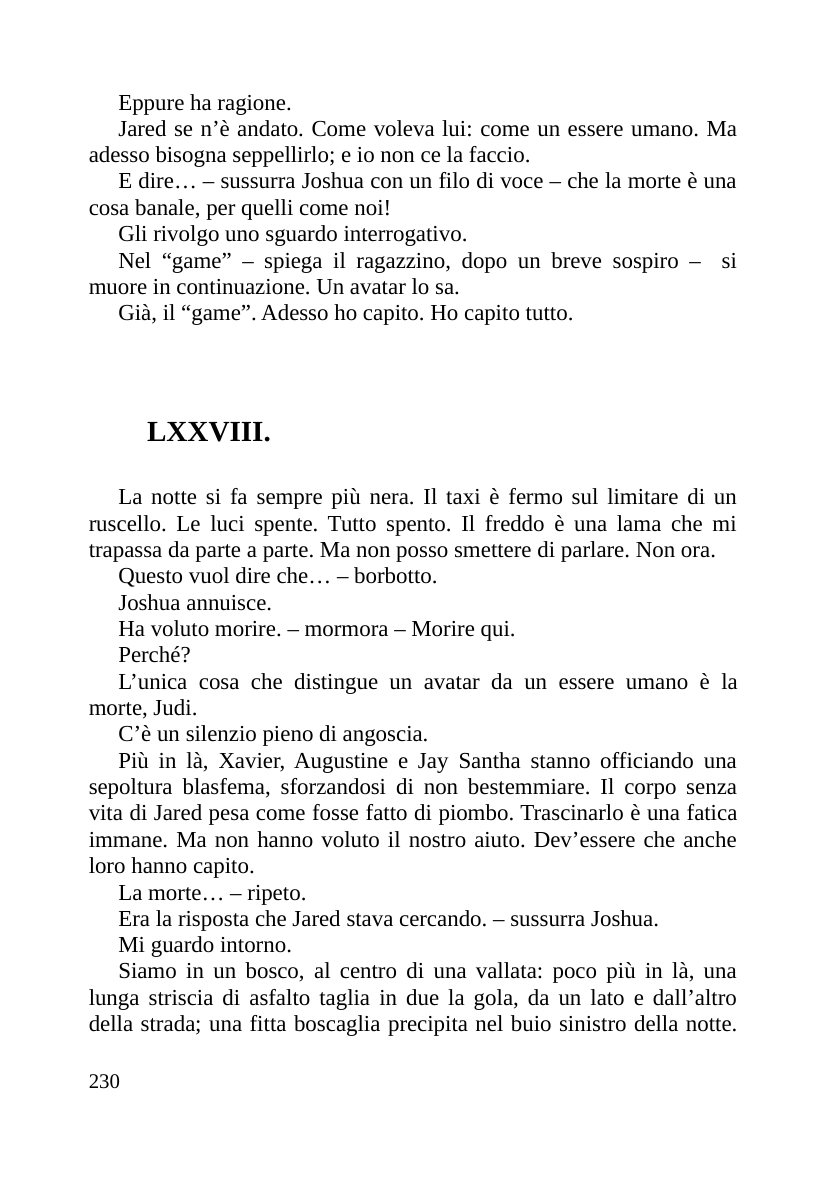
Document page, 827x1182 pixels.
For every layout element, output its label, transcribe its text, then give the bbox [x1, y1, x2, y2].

text C’è un silenzio pieno di angoscia. [88, 720, 738, 747]
text La morte… – ripeto. [88, 878, 738, 905]
text Gli rivolgo uno sguardo interrogativo. [88, 220, 738, 247]
text Era la risposta che Jared stava cercando. – sussurra Joshua. [88, 905, 738, 931]
text Mi guardo intorno. [88, 931, 738, 958]
text Questo vuol dire che… – borbotto. [88, 562, 738, 589]
text Joshua annuisce. [88, 589, 738, 615]
text Già, il “game”. Adesso ho capito. Ho capito tutto. [88, 299, 738, 326]
subtitle LXXVIII. [88, 414, 738, 448]
text L’unica cosa che distingue un avatar da un essere umano è la morte, Judi. [88, 668, 738, 720]
text E dire… – sussurra Joshua con un filo di voce – che la morte è una cosa banale, per quelli come noi! [88, 168, 738, 220]
text Più in là, Xavier, Augustine e Jay Santha stanno officiando una sepoltura blasfema, sforzandosi di non bestemmiare. Il corpo senza vita di Jared pesa come fosse fatto di piombo. Trascinarlo è una fatica immane. Ma non hanno voluto il nostro aiuto. Dev’essere che anche loro hanno capito. [88, 747, 738, 878]
text Siamo in un bosco, al centro di una vallata: poco più in là, una lunga striscia di asfalto taglia in due la gola, da un lato e dall’altro della strada; una fitta boscaglia precipita nel buio sinistro della notte. [88, 958, 738, 1037]
text Ha voluto morire. – mormora – Morire qui. [88, 615, 738, 641]
text Eppure ha ragione. [88, 88, 738, 115]
text La notte si fa sempre più nera. Il taxi è fermo sul limitare di un ruscello. Le luci spente. Tutto spento. Il freddo è una lama che mi trapassa da parte a parte. Ma non posso smettere di parlare. Non ora. [88, 483, 738, 562]
text Jared se n’è andato. Come voleva lui: come un essere umano. Ma adesso bisogna seppellirlo; e io non ce la faccio. [88, 115, 738, 168]
text Nel “game” – spiega il ragazzino, dopo un breve sospiro – si muore in continuazione. Un avatar lo sa. [88, 247, 738, 299]
text Perché? [88, 641, 738, 668]
